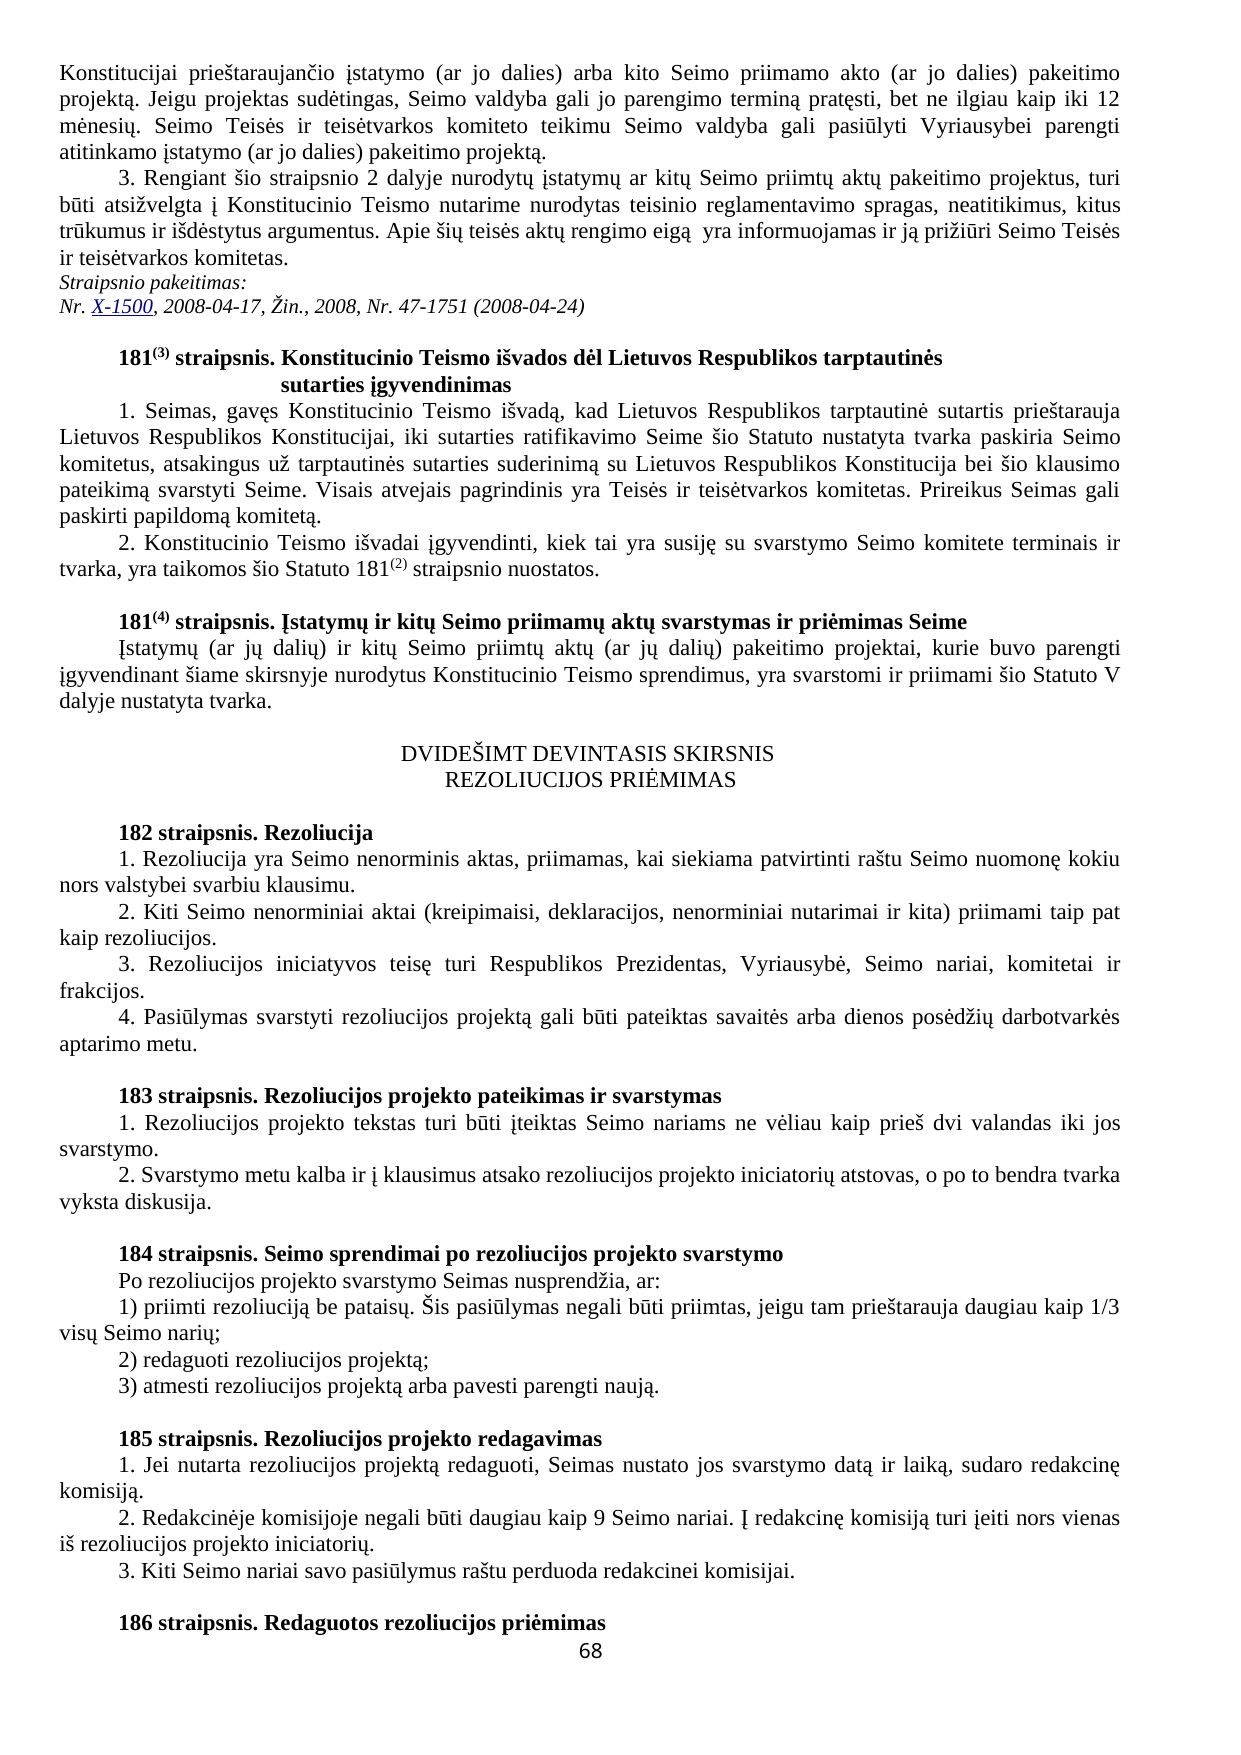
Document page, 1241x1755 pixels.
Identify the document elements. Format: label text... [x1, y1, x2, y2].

text 186 straipsnis. Redaguotos rezoliucijos priėmimas [59, 1609, 1122, 1636]
text Įstatymų (ar jų dalių) ir kitų Seimo priimtų aktų (ar jų dalių) pakeitimo projektai, kurie buvo parengti įgyvendinant šiame skirsnyje nurodytus Konstitucinio Teismo sprendimus, yra svarstomi ir priimami šio Statuto V dalyje nustatyta tvarka. [59, 634, 1122, 713]
text 2. Redakcinėje komisijoje negali būti daugiau kaip 9 Seimo nariai. Į redakcinę komisiją turi įeiti nors vienas iš rezoliucijos projekto iniciatorių. [59, 1504, 1122, 1557]
text 1) priimti rezoliuciją be pataisų. Šis pasiūlymas negali būti priimtas, jeigu tam prieštarauja daugiau kaip 1/3 visų Seimo narių; [59, 1293, 1122, 1346]
text 184 straipsnis. Seimo sprendimai po rezoliucijos projekto svarstymo [59, 1240, 1122, 1267]
text 3) atmesti rezoliucijos projektą arba pavesti parengti naują. [59, 1372, 1122, 1398]
text 183 straipsnis. Rezoliucijos projekto pateikimas ir svarstymas [59, 1082, 1122, 1109]
text Nr. X-1500, 2008-04-17, Žin., 2008, Nr. 47-1751 (2008-04-24) [59, 294, 1122, 318]
text Po rezoliucijos projekto svarstymo Seimas nusprendžia, ar: [59, 1267, 1122, 1293]
text 3. Rezoliucijos iniciatyvos teisę turi Respublikos Prezidentas, Vyriausybė, Seimo nariai, komitetai ir frakcijos. [59, 951, 1122, 1003]
text 2. Konstitucinio Teismo išvadai įgyvendinti, kiek tai yra susiję su svarstymo Seimo komitete terminais ir tvarka, yra taikomos šio Statuto 181(2) straipsnio nuostatos. [59, 529, 1122, 582]
text 2) redaguoti rezoliucijos projektą; [59, 1346, 1122, 1372]
text 1. Jei nutarta rezoliucijos projektą redaguoti, Seimas nustato jos svarstymo datą ir laiką, sudaro redakcinę komisiją. [59, 1451, 1122, 1504]
text 181(3) straipsnis. Konstitucinio Teismo išvados dėl Lietuvos Respublikos tarptautinės [59, 344, 1122, 371]
text 1. Rezoliucija yra Seimo nenorminis aktas, priimamas, kai siekiama patvirtinti raštu Seimo nuomonę kokiu nors valstybei svarbiu klausimu. [59, 845, 1122, 898]
text DVIDEŠIMT DEVINTASIS SKIRSNIS [59, 740, 1122, 766]
text 182 straipsnis. Rezoliucija [59, 819, 1122, 845]
text 185 straipsnis. Rezoliucijos projekto redagavimas [59, 1425, 1122, 1451]
text Straipsnio pakeitimas: [59, 270, 1122, 294]
text 2. Svarstymo metu kalba ir į klausimus atsako rezoliucijos projekto iniciatorių atstovas, o po to bendra tvarka vyksta diskusija. [59, 1161, 1122, 1214]
text Konstitucijai prieštaraujančio įstatymo (ar jo dalies) arba kito Seimo priimamo akto (ar jo dalies) pakeitimo projektą. Jeigu projektas sudėtingas, Seimo valdyba gali jo parengimo terminą pratęsti, bet ne ilgiau kaip iki 12 mėnesių. Seimo Teisės ir teisėtvarkos komiteto teikimu Seimo valdyba gali pasiūlyti Vyriausybei parengti atitinkamo įstatymo (ar jo dalies) pakeitimo projektą. [59, 59, 1122, 164]
text REZOLIUCIJOS PRIĖMIMAS [59, 766, 1122, 792]
text 181(4) straipsnis. Įstatymų ir kitų Seimo priimamų aktų svarstymas ir priėmimas Seime [59, 608, 1122, 634]
text 3. Kiti Seimo nariai savo pasiūlymus raštu perduoda redakcinei komisijai. [59, 1557, 1122, 1583]
text sutarties įgyvendinimas [59, 371, 1122, 397]
text 1. Seimas, gavęs Konstitucinio Teismo išvadą, kad Lietuvos Respublikos tarptautinė sutartis prieštarauja Lietuvos Respublikos Konstitucijai, iki sutarties ratifikavimo Seime šio Statuto nustatyta tvarka paskiria Seimo komitetus, atsakingus už tarptautinės sutarties suderinimą su Lietuvos Respublikos Konstitucija bei šio klausimo pateikimą svarstyti Seime. Visais atvejais pagrindinis yra Teisės ir teisėtvarkos komitetas. Prireikus Seimas gali paskirti papildomą komitetą. [59, 397, 1122, 529]
text 1. Rezoliucijos projekto tekstas turi būti įteiktas Seimo nariams ne vėliau kaip prieš dvi valandas iki jos svarstymo. [59, 1109, 1122, 1161]
text 4. Pasiūlymas svarstyti rezoliucijos projektą gali būti pateiktas savaitės arba dienos posėdžių darbotvarkės aptarimo metu. [59, 1003, 1122, 1056]
text 2. Kiti Seimo nenorminiai aktai (kreipimaisi, deklaracijos, nenorminiai nutarimai ir kita) priimami taip pat kaip rezoliucijos. [59, 898, 1122, 951]
text 3. Rengiant šio straipsnio 2 dalyje nurodytų įstatymų ar kitų Seimo priimtų aktų pakeitimo projektus, turi būti atsižvelgta į Konstitucinio Teismo nutarime nurodytas teisinio reglamentavimo spragas, neatitikimus, kitus trūkumus ir išdėstytus argumentus. Apie šių teisės aktų rengimo eigą yra informuojamas ir ją prižiūri Seimo Teisės ir teisėtvarkos komitetas. [59, 164, 1122, 270]
